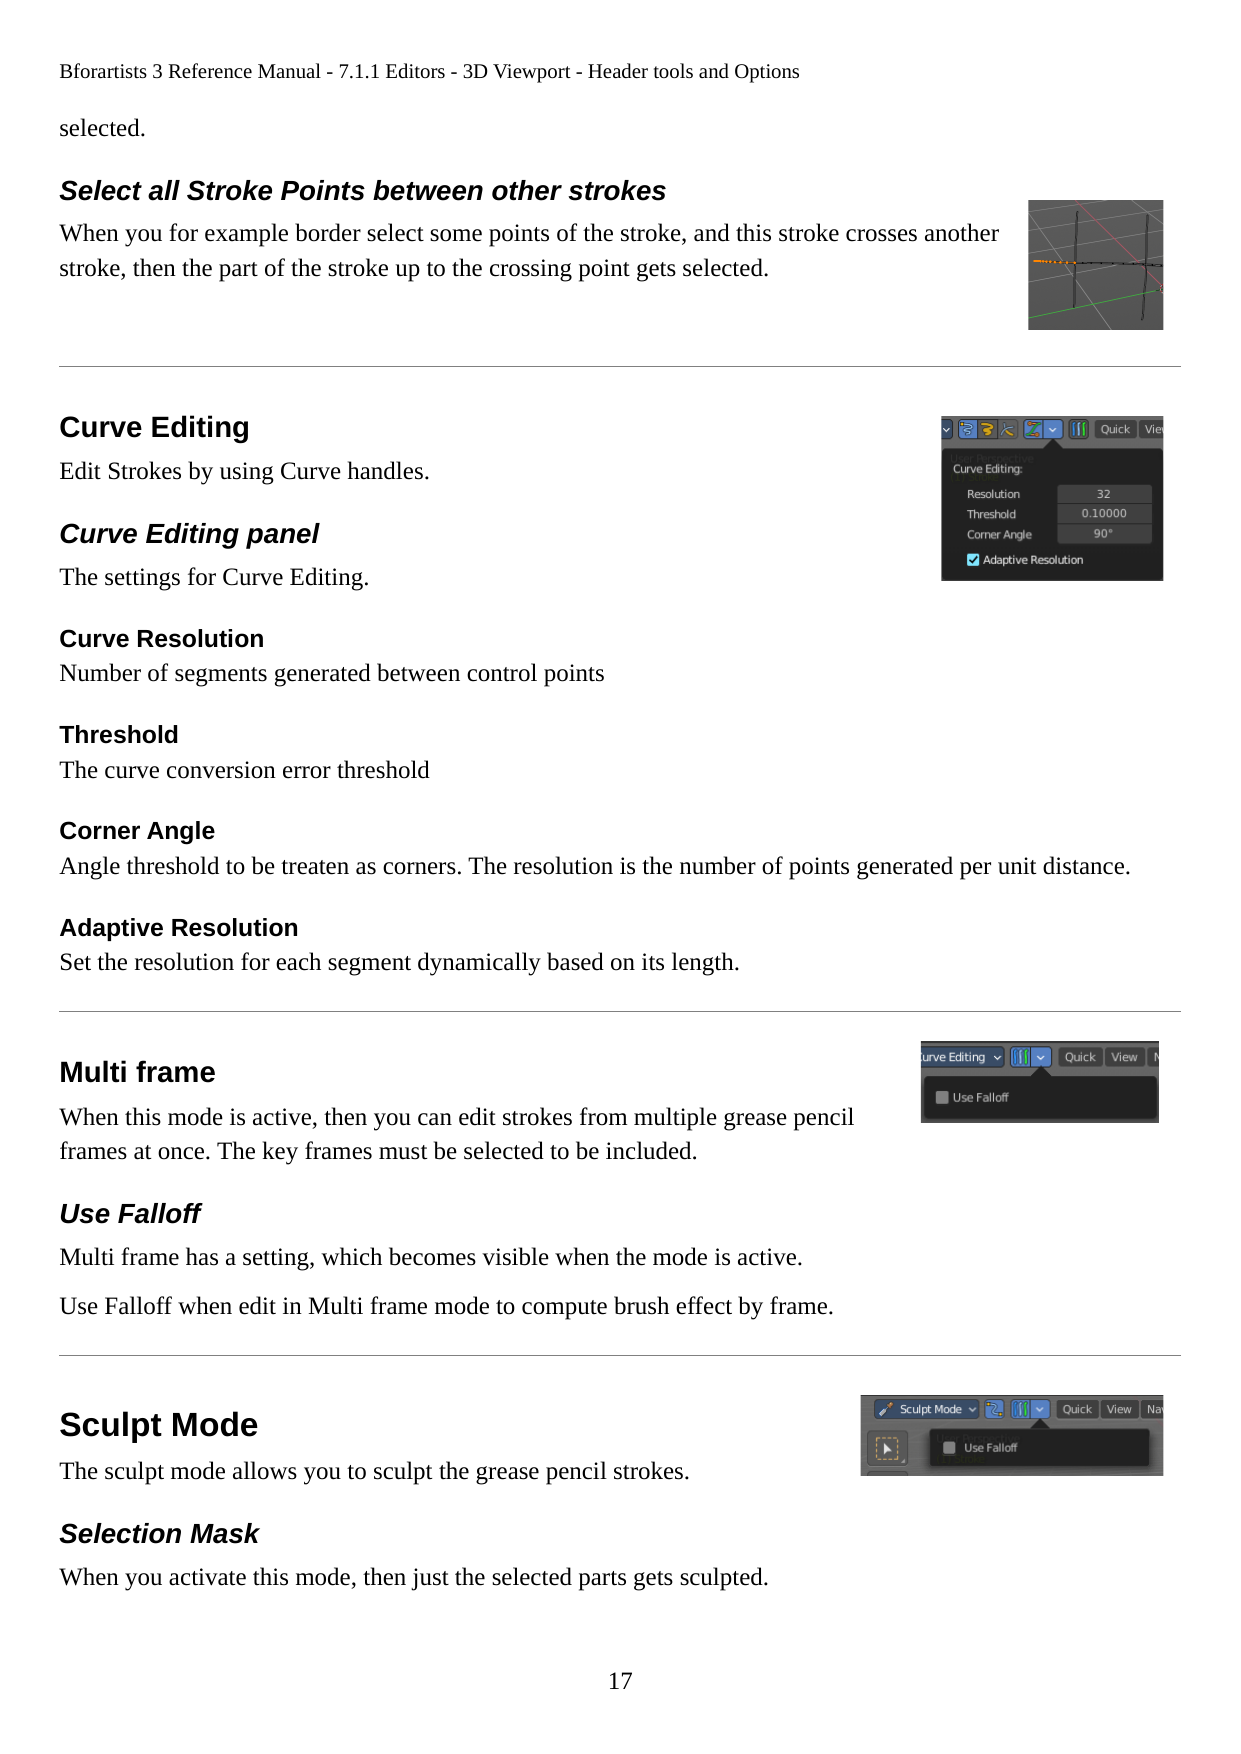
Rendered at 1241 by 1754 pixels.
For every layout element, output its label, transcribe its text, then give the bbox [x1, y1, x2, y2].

subtitle Corner Angle [59, 816, 1181, 845]
text Edit Strokes by using Curve handles. [59, 456, 941, 485]
text When you for example border select some points of the stroke, and this stroke crosses another stroke, then the part of the stroke up to the crossing point gets selected. [59, 218, 1028, 282]
subtitle Curve Resolution [59, 624, 1181, 652]
text The sculpt mode allows you to sculpt the grease pencil strokes. [59, 1456, 1181, 1485]
subtitle Adaptive Resolution [59, 913, 1181, 941]
subtitle [1159, 1055, 1181, 1089]
text When you activate this mode, then just the selected parts gets sculpted. [59, 1562, 1181, 1591]
subtitle Selection Mask [59, 1518, 1181, 1550]
text Use Falloff when edit in Multi frame mode to compute brush effect by frame. [59, 1291, 1181, 1320]
picture [941, 416, 1164, 581]
text Multi frame has a setting, which becomes visible when the mode is active. [59, 1242, 1181, 1271]
subtitle Curve Editing [59, 410, 1181, 444]
text The settings for Curve Editing. [59, 562, 1181, 591]
picture [920, 1041, 1159, 1123]
text The curve conversion error threshold [59, 755, 1181, 783]
picture [1028, 200, 1164, 330]
text selected. [59, 113, 1181, 141]
text Angle threshold to be treaten as corners. The resolution is the number of points generated per unit distance. [59, 851, 1181, 880]
subtitle Curve Editing panel [59, 518, 941, 549]
subtitle Threshold [59, 720, 1181, 748]
text When this mode is active, then you can edit strokes from multiple grease pencil frames at once. The key frames must be selected to be included. [59, 1102, 1181, 1165]
picture [860, 1395, 1164, 1476]
subtitle Multi frame [59, 1055, 920, 1089]
text Set the resolution for each segment dynamically based on its length. [59, 947, 1181, 976]
subtitle [1164, 518, 1181, 549]
text Number of segments generated between control points [59, 658, 1181, 687]
subtitle Sculpt Mode [59, 1405, 860, 1444]
subtitle Use Falloff [59, 1198, 1181, 1229]
subtitle Select all Stroke Points between other strokes [59, 174, 1181, 206]
subtitle [1164, 1405, 1181, 1444]
